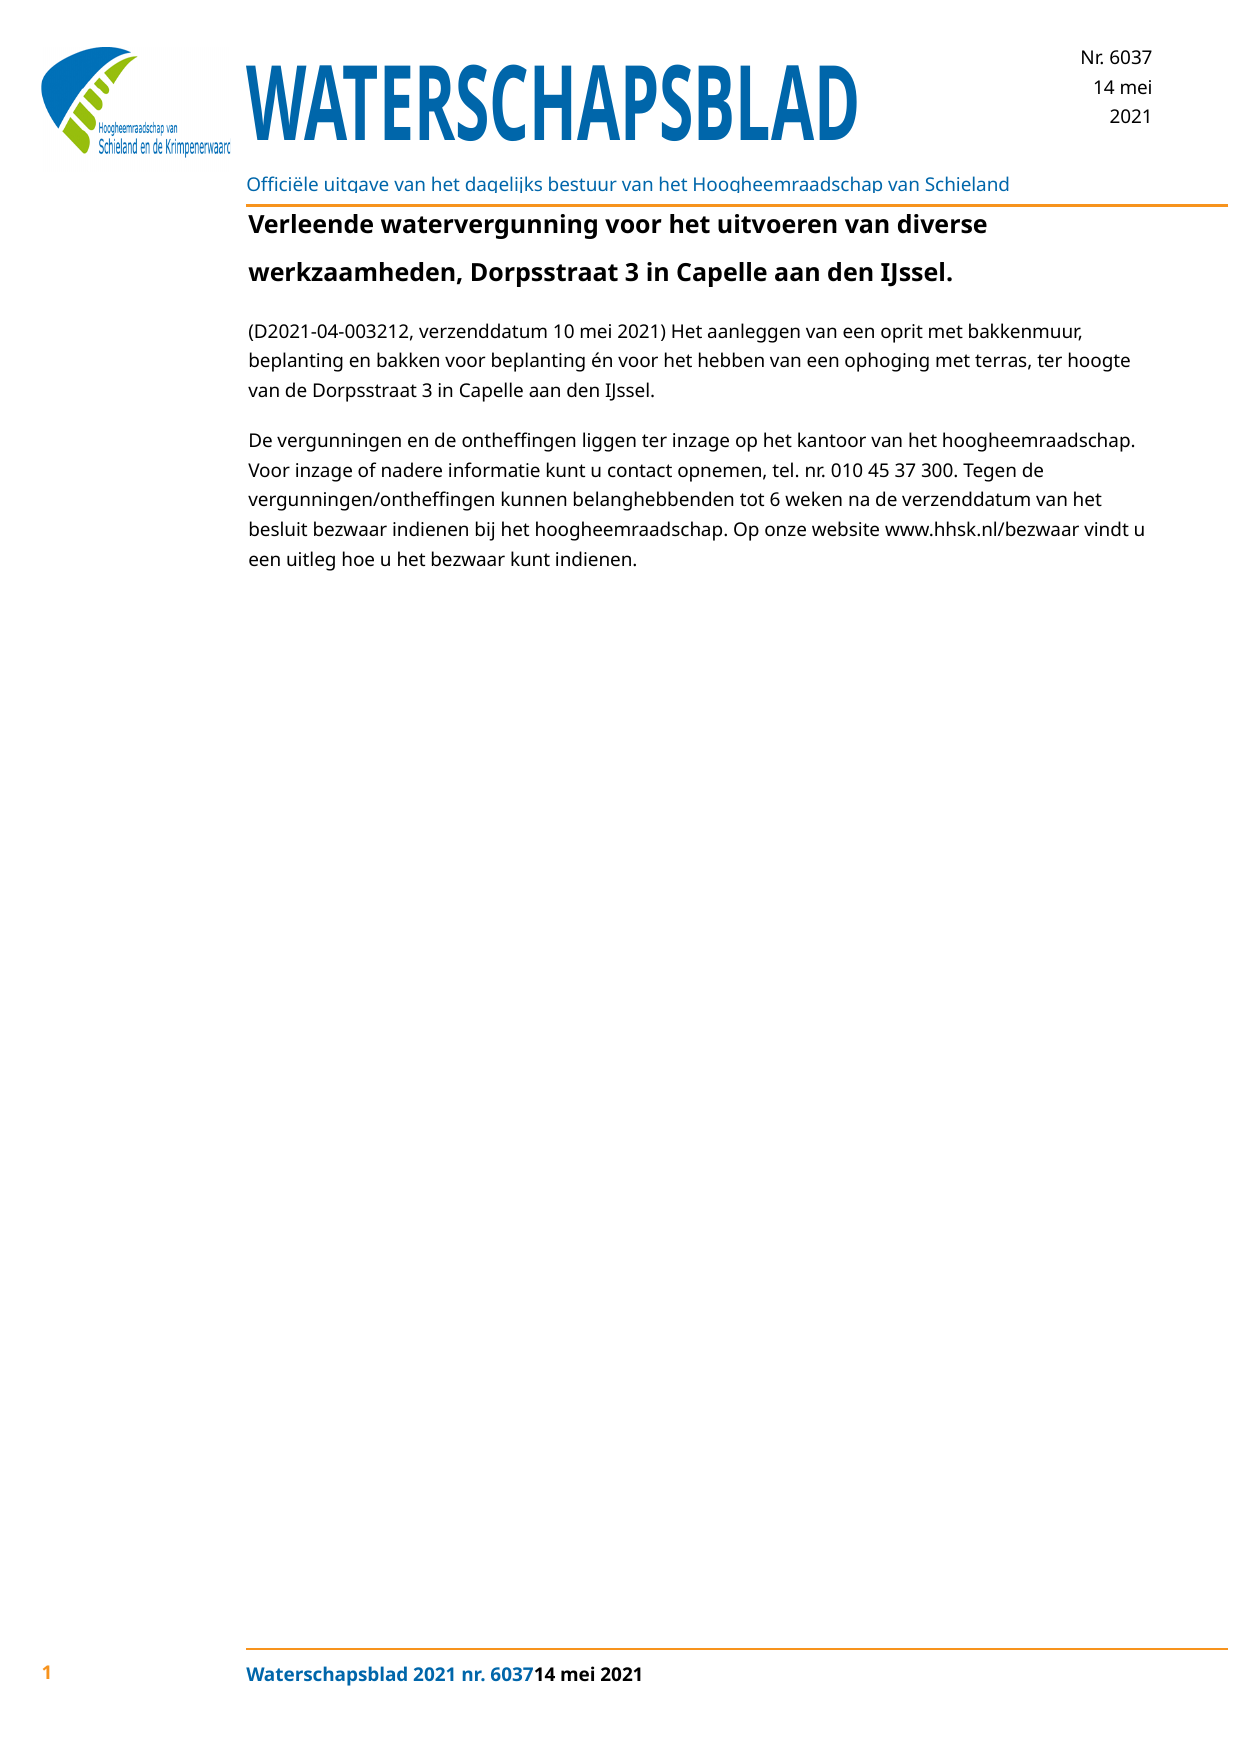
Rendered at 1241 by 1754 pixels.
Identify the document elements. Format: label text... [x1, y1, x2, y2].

text (D2021-04-003212, verzenddatum 10 mei 2021) Het aanleggen van een oprit met bakkenmuur, beplanting en bakken voor beplanting én voor het hebben van een ophoging met terras, ter hoogte van de Dorpsstraat 3 in Capelle aan den IJssel. [248, 318, 1152, 403]
text De vergunningen en de ontheffingen liggen ter inzage op het kantoor van het hoogheemraadschap. Voor inzage of nadere informatie kunt u contact opnemen, tel. nr. 010 45 37 300. Tegen de vergunningen/ontheffingen kunnen belanghebbenden tot 6 weken na de verzenddatum van het besluit bezwaar indienen bij het hoogheemraadschap. Op onze website www.hhsk.nl/bezwaar vindt u een uitleg hoe u het bezwaar kunt indienen. [248, 427, 1152, 572]
picture [41, 47, 231, 172]
text Verleende watervergunning voor het uitvoeren van diverse werkzaamheden, Dorpsstraat 3 in Capelle aan den IJssel. [248, 207, 1152, 288]
